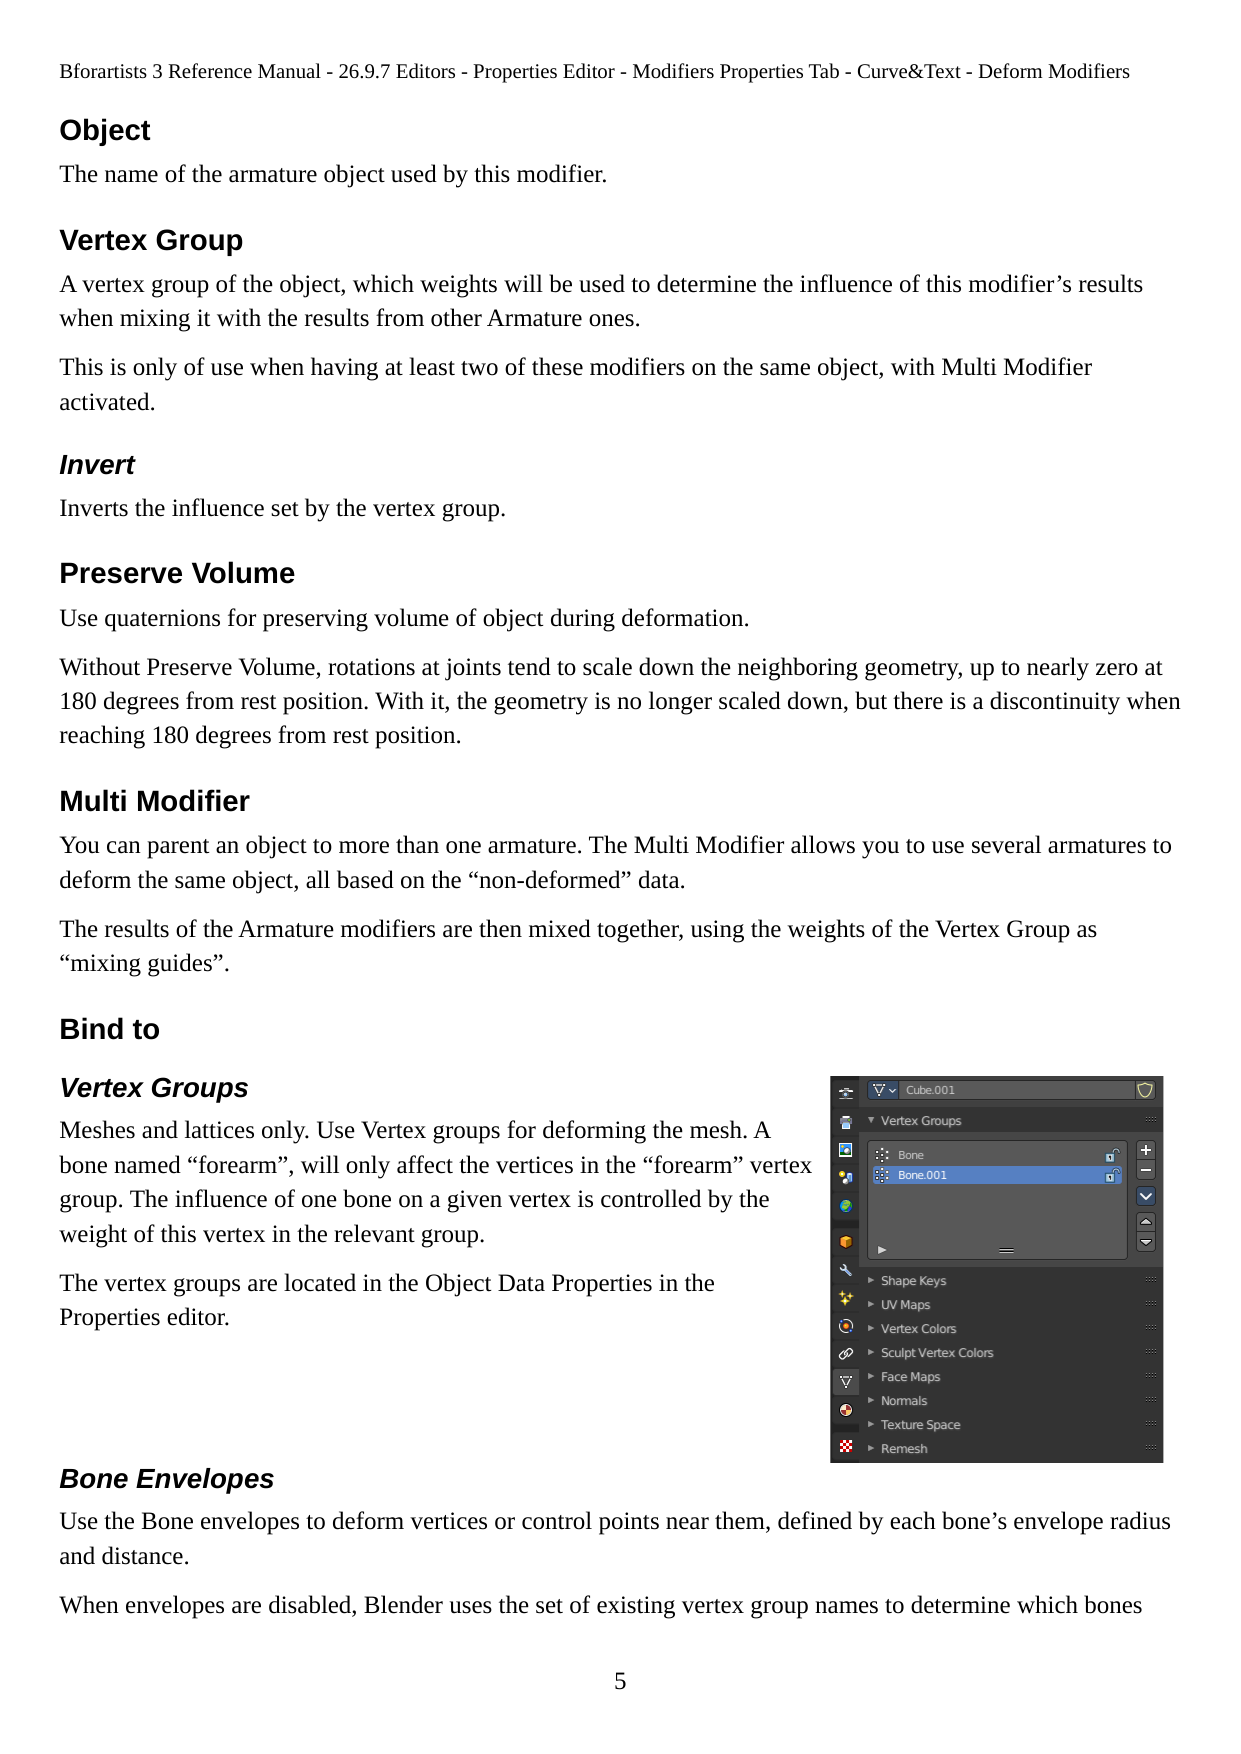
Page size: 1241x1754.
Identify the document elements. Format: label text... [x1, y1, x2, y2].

picture [830, 1076, 1164, 1463]
text Use quaternions for preserving volume of object during deformation. [59, 603, 1181, 631]
text The name of the armature object used by this modifier. [59, 159, 1181, 188]
text A vertex group of the object, which weights will be used to determine the influence of this modifier’s results when mixing it with the results from other Armature ones. [59, 269, 1181, 332]
text You can parent an object to more than one armature. The Multi Modifier allows you to use several armatures to deform the same object, all based on the “non-deformed” data. [59, 831, 1181, 894]
subtitle Bind to [59, 1012, 1181, 1046]
text When envelopes are disabled, Blender uses the set of existing vertex group names to determine which bones [59, 1590, 1181, 1619]
text Use the Bone envelopes to deform vertices or control points near them, defined by each bone’s envelope radius and distance. [59, 1506, 1181, 1569]
text This is only of use when having at least two of these modifiers on the same object, with Multi Modifier activated. [59, 352, 1181, 416]
text Without Preserve Volume, rotations at joints tend to scale down the neighboring geometry, up to nearly zero at 180 degrees from rest position. With it, the geometry is no longer scaled down, but there is a discontinuity when reaching 180 degrees from rest position. [59, 652, 1181, 749]
subtitle Invert [59, 448, 1181, 480]
subtitle Bone Envelopes [59, 1462, 1181, 1494]
text The vertex groups are located in the Object Data Properties in the Properties editor. [59, 1268, 830, 1331]
subtitle Object [59, 113, 1181, 146]
text Inverts the influence set by the vertex group. [59, 493, 1181, 521]
subtitle Preserve Volume [59, 556, 1181, 590]
text Meshes and lattices only. Use Vertex groups for deforming the mesh. A bone named “forearm”, will only affect the vertices in the “forearm” vertex group. The influence of one bone on a given vertex is controlled by the weight of this vertex in the relevant group. [59, 1115, 830, 1247]
subtitle Multi Modifier [59, 784, 1181, 818]
subtitle Vertex Group [59, 222, 1181, 256]
text The results of the Armature modifiers are then mixed together, using the weights of the Vertex Group as “mixing guides”. [59, 914, 1181, 977]
subtitle Vertex Groups [59, 1071, 1181, 1103]
